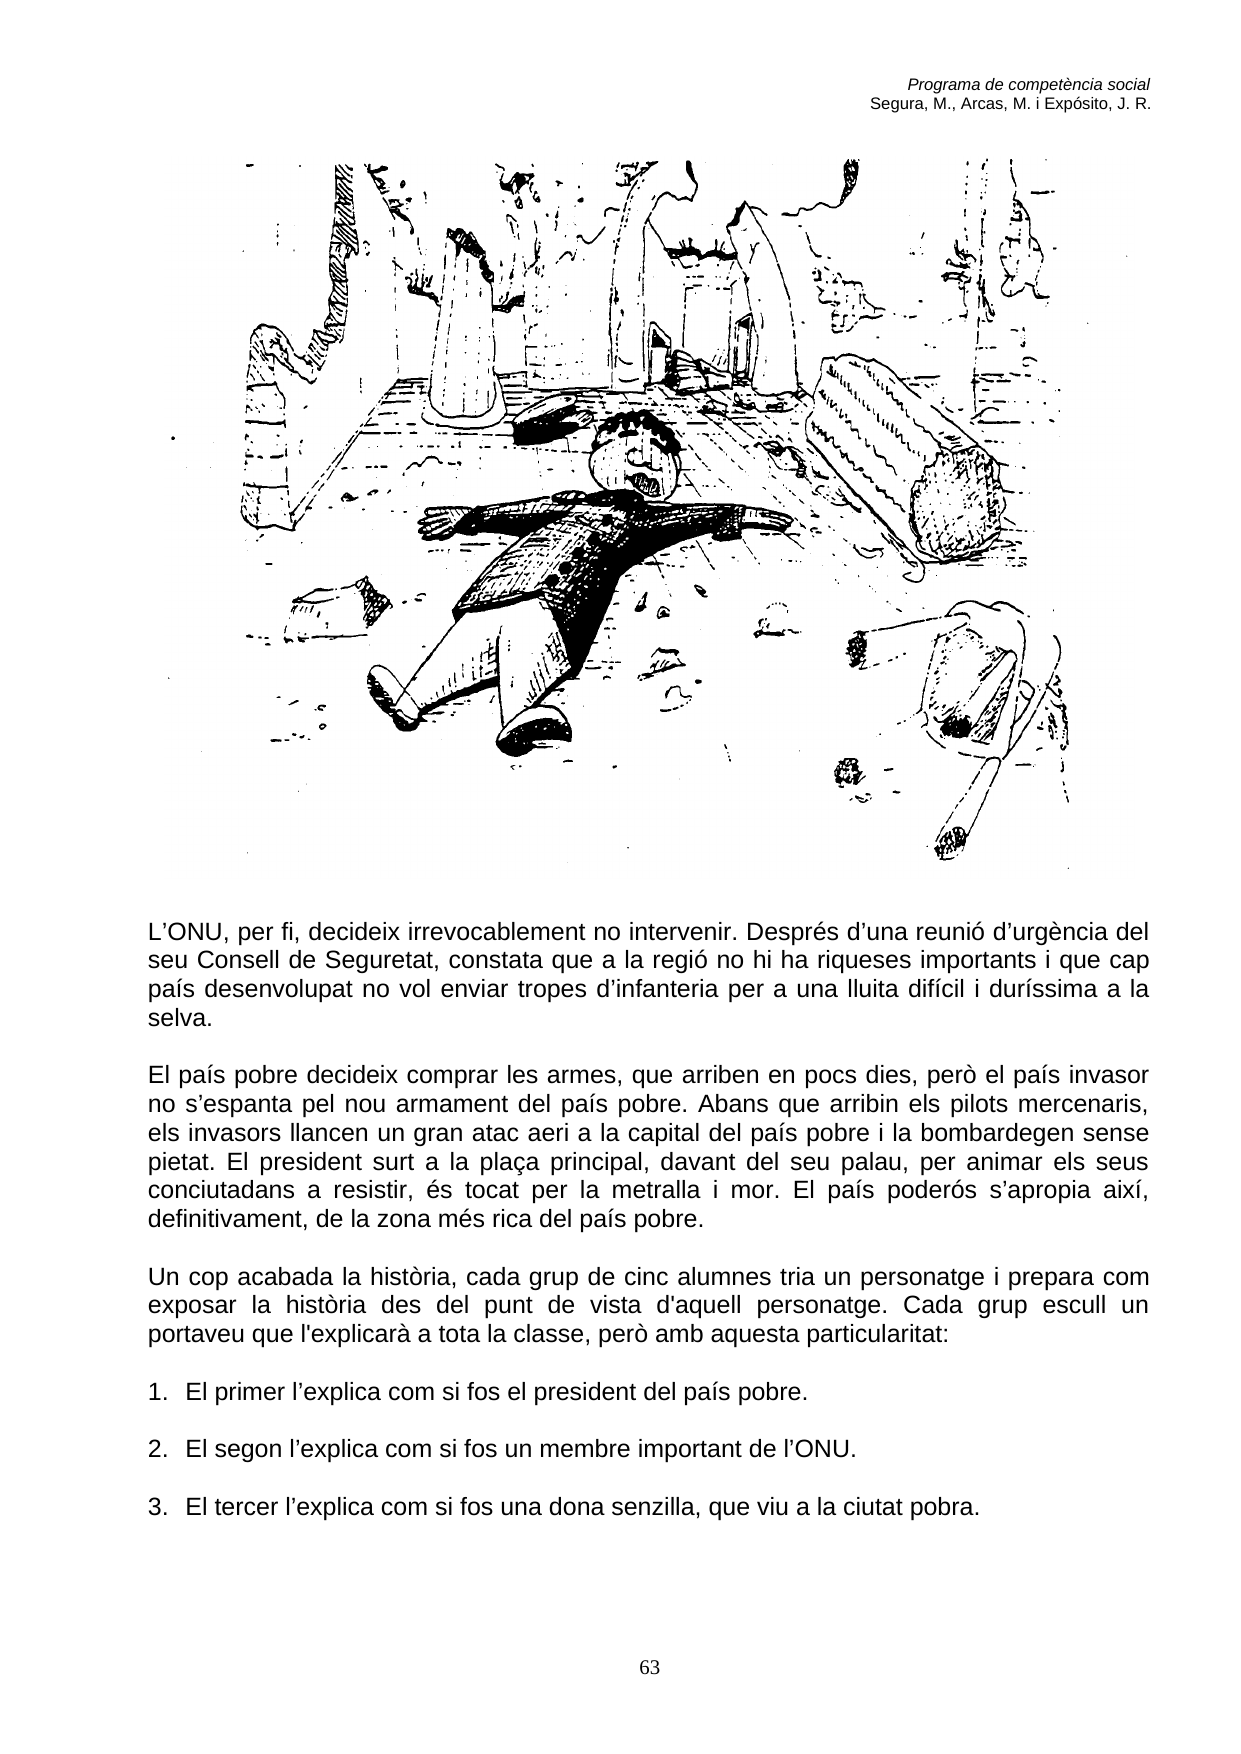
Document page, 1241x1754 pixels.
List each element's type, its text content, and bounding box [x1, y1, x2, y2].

list El primer l’explica com si fos el president del país pobre. [148, 1377, 1151, 1405]
list El segon l’explica com si fos un membre important de l’ONU. [148, 1434, 1151, 1463]
text L’ONU, per fi, decideix irrevocablement no intervenir. Després d’una reunió d’urgència del seu Consell de Seguretat, constata que a la regió no hi ha riqueses importants i que cap país desenvolupat no vol enviar tropes d’infanteria per a una lluita difícil i duríssima a la selva. [148, 917, 1151, 1032]
text Un cop acabada la història, cada grup de cinc alumnes tria un personatge i prepara com exposar la història des del punt de vista d'aquell personatge. Cada grup escull un portaveu que l'explicarà a tota la classe, però amb aquesta particularitat: [148, 1262, 1151, 1348]
list El tercer l’explica com si fos una dona senzilla, que viu a la ciutat pobra. [148, 1492, 1151, 1520]
text El país pobre decideix comprar les armes, que arriben en pocs dies, però el país invasor no s’espanta pel nou armament del país pobre. Abans que arribin els pilots mercenaris, els invasors llancen un gran atac aeri a la capital del país pobre i la bombardegen sense pietat. El president surt a la plaça principal, davant del seu palau, per animar els seus conciutadans a resistir, és tocat per la metralla i mor. El país poderós s’apropia així, definitivament, de la zona més rica del país pobre. [148, 1060, 1151, 1233]
picture [164, 156, 1135, 879]
